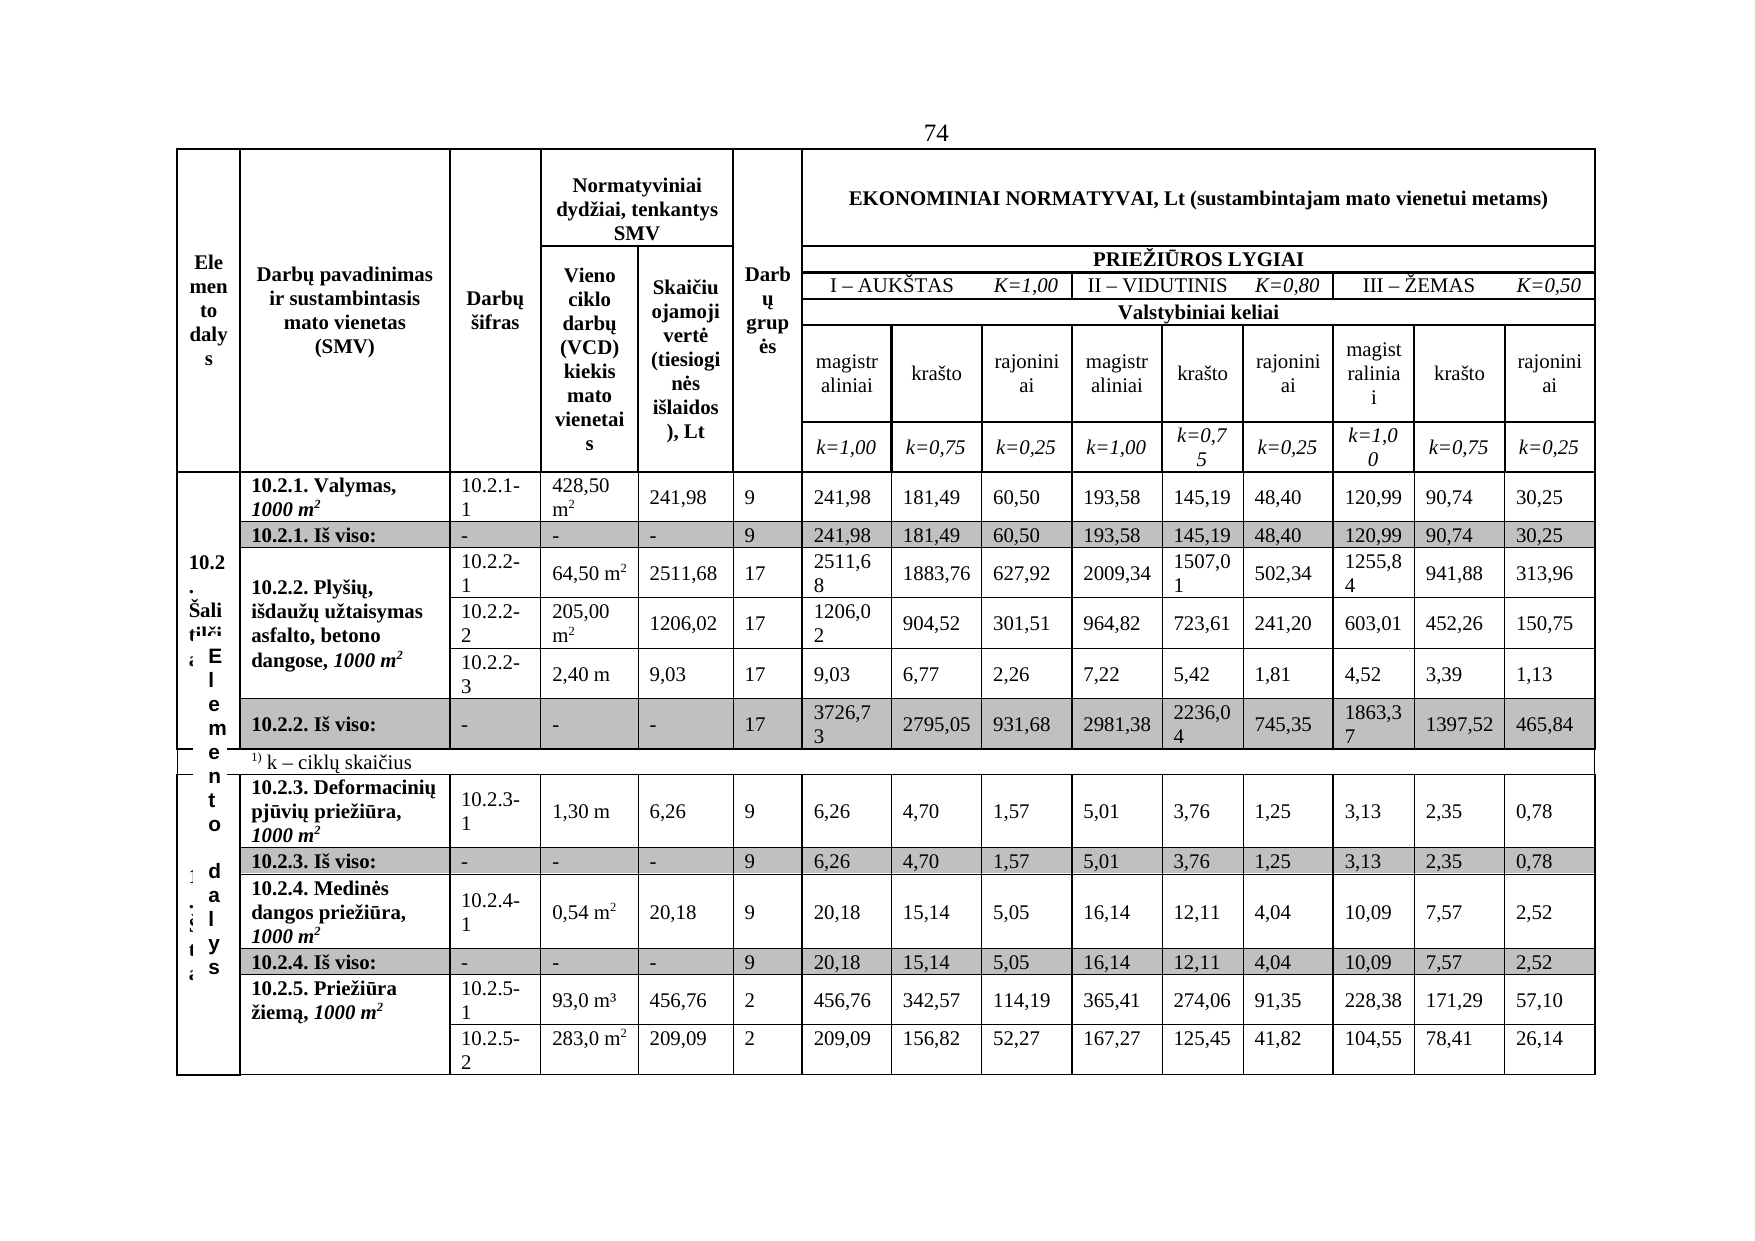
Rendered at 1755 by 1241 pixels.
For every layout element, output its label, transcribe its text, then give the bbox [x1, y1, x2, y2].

table_cell 904,52 [892, 598, 981, 647]
table_cell 30,25 [1505, 473, 1594, 521]
table_cell [227, 750, 240, 774]
table_cell 3,13 [1334, 848, 1414, 873]
table_cell 2009,34 [1073, 548, 1162, 597]
table_cell k=0,25 [1506, 423, 1594, 471]
table_cell 10.2.2-2 [451, 598, 540, 647]
table_cell 241,98 [803, 473, 891, 521]
table_cell 1883,76 [892, 548, 981, 597]
table_cell 2,52 [1505, 949, 1594, 974]
table_cell - [451, 522, 540, 547]
table_cell k=0,25 [983, 423, 1071, 471]
table_cell Valstybiniai keliai [803, 300, 1594, 324]
table_cell 48,40 [1244, 473, 1332, 521]
table_cell 5,05 [982, 875, 1071, 948]
table_cell 2,52 [1505, 875, 1594, 948]
table_cell rajoniniai [1244, 326, 1332, 421]
table_cell 4,04 [1244, 949, 1332, 974]
table_cell 114,19 [982, 975, 1071, 1024]
table_cell Vieno ciklo darbų (VCD) kiekis mato vienetais [542, 247, 637, 471]
table_cell 10.2.1. Valymas, 1000 m2 [241, 473, 449, 521]
table_cell 0,78 [1505, 848, 1594, 873]
table_cell 10.2.2. Iš viso: [241, 699, 449, 748]
table_cell [178, 750, 193, 774]
table_cell 9 [734, 848, 801, 873]
table_cell K=1,00 [982, 274, 1071, 297]
table_header Elemento dalys [178, 150, 239, 471]
table_cell k=0,75 [1163, 423, 1242, 471]
table_cell [638, 750, 733, 774]
table_cell 465,84 [1505, 699, 1594, 748]
table_cell 241,98 [639, 473, 733, 521]
table_cell k=0,25 [1244, 423, 1332, 471]
table_cell 603,01 [1334, 598, 1414, 647]
table_cell 1,30 m [541, 775, 638, 847]
table_cell 57,10 [1505, 975, 1594, 1024]
table_cell 1,25 [1244, 775, 1332, 847]
table_cell 1206,02 [639, 598, 733, 647]
table_cell 456,76 [803, 975, 891, 1024]
table_cell 9 [734, 522, 801, 547]
table_cell 1397,52 [1415, 699, 1504, 748]
table_cell I – AUKŠTAS [803, 274, 982, 297]
table_cell - [639, 848, 733, 873]
table_cell magistraliniai [1334, 326, 1413, 421]
table_cell 10.2.2. Plyšių, išdaužų užtaisymas asfalto, betono dangose, 1000 m2 [241, 548, 449, 698]
table_cell 120,99 [1334, 522, 1414, 547]
table_cell 90,74 [1415, 473, 1504, 521]
table_cell 274,06 [1163, 975, 1243, 1024]
table_cell 20,18 [639, 875, 733, 948]
table_cell 17 [734, 598, 801, 647]
table_cell 2,40 m [541, 649, 638, 698]
table_cell 145,19 [1163, 473, 1243, 521]
table_cell 9,03 [803, 649, 891, 698]
table_cell 313,96 [1505, 548, 1594, 597]
table_cell 3,13 [1334, 775, 1414, 847]
table_cell 10.2.4-1 [451, 875, 540, 948]
table_cell 4,70 [892, 775, 981, 847]
table_header Darbų pavadinimas ir sustambintasis mato vienetas (SMV) [241, 150, 449, 471]
table_cell 301,51 [982, 598, 1071, 647]
table_cell 342,57 [892, 975, 981, 1024]
table_cell 10.2. Šalitilčiai [178, 473, 239, 1015]
table_cell 193,58 [1073, 522, 1162, 547]
table_cell 502,34 [1244, 548, 1332, 597]
table_cell 2,35 [1415, 848, 1504, 873]
table_cell 125,45 [1163, 1025, 1243, 1074]
table_cell 4,04 [1244, 875, 1332, 948]
table_cell 456,76 [639, 975, 733, 1024]
table_cell 150,75 [1505, 598, 1594, 647]
table_cell 365,41 [1073, 975, 1162, 1024]
table_cell 283,0 m2 [541, 1025, 638, 1074]
table_cell 156,82 [892, 1025, 981, 1074]
table_cell [1505, 750, 1594, 774]
table_cell 1255,84 [1334, 548, 1414, 597]
table_cell - [639, 522, 733, 547]
table_cell 60,50 [982, 473, 1071, 521]
table_cell [802, 750, 891, 774]
table_cell 1,13 [1505, 649, 1594, 698]
table_cell - [639, 699, 733, 748]
table_cell 1,81 [1244, 649, 1332, 698]
table_cell k=1,00 [803, 423, 890, 471]
table_cell 10.2.1. Iš viso: [241, 522, 449, 547]
table_cell 941,88 [1415, 548, 1504, 597]
table_cell 10.2.5-1 [451, 975, 540, 1024]
table_cell 10.2.2-1 [451, 548, 540, 597]
table_cell 5,42 [1163, 649, 1243, 698]
table_cell 10.2.5-2 [451, 1025, 540, 1074]
table_cell 7,57 [1415, 949, 1504, 974]
table_cell k=0,75 [1415, 423, 1504, 471]
table_cell [982, 750, 1072, 774]
table_cell 171,29 [1415, 975, 1504, 1024]
table_cell 20,18 [803, 949, 891, 974]
table_cell - [541, 699, 638, 748]
table_cell 6,26 [639, 775, 733, 847]
table_cell 2511,68 [803, 548, 891, 597]
table_cell 10.2.3. Iš viso: [241, 848, 449, 873]
table_cell 10.2.2-3 [451, 649, 540, 698]
table_cell 90,74 [1415, 522, 1504, 547]
table_cell 4,70 [892, 848, 981, 873]
table_cell 93,0 m³ [541, 975, 638, 1024]
table_cell 1,57 [982, 775, 1071, 847]
table_cell 241,20 [1244, 598, 1332, 647]
table_cell 723,61 [1163, 598, 1243, 647]
table_cell 10.2.4. Iš viso: [241, 949, 449, 974]
table_cell 5,01 [1073, 775, 1162, 847]
table_cell 26,14 [1505, 1025, 1594, 1074]
table_cell - [541, 522, 638, 547]
table_cell k=1,00 [1334, 423, 1413, 471]
table_cell 15,14 [892, 875, 981, 948]
table_cell - [451, 699, 540, 748]
table_cell 16,14 [1073, 875, 1162, 948]
table_cell 209,09 [639, 1025, 733, 1074]
table_cell 1) k – ciklų skaičius [240, 750, 449, 774]
table_cell 2795,05 [892, 699, 981, 748]
table_cell PRIEŽIŪROS LYGIAI [803, 247, 1594, 271]
table_cell - [451, 949, 540, 974]
table_cell 10.2.3-1 [451, 775, 540, 847]
table_cell krašto [1415, 326, 1504, 421]
table_cell 10.2.5. Priežiūra žiemą, 1000 m2 [241, 975, 449, 1074]
table_cell 7,57 [1415, 875, 1504, 948]
table_cell 64,50 m2 [541, 548, 638, 597]
table_cell 1507,01 [1163, 548, 1243, 597]
table_cell [1072, 750, 1162, 774]
table_cell 6,26 [803, 848, 891, 873]
table_cell 78,41 [1415, 1025, 1504, 1074]
table_cell 452,26 [1415, 598, 1504, 647]
table_cell 5,05 [982, 949, 1071, 974]
table_cell 181,49 [892, 522, 981, 547]
table_cell 3,76 [1163, 848, 1243, 873]
table_cell - [541, 848, 638, 873]
table_cell - [541, 949, 638, 974]
table_cell 0,78 [1505, 775, 1594, 847]
table_cell [541, 750, 638, 774]
table_cell 964,82 [1073, 598, 1162, 647]
table_cell 91,35 [1244, 975, 1332, 1024]
table_cell 167,27 [1073, 1025, 1162, 1074]
table_cell 6,77 [892, 649, 981, 698]
table_cell 4,52 [1334, 649, 1414, 698]
table_cell 1,25 [1244, 848, 1332, 873]
table_cell 9 [734, 875, 801, 948]
table_cell 10.2. Šalitilčiai [178, 775, 239, 1074]
table_cell III – ŽEMAS [1334, 274, 1504, 297]
table_cell 2981,38 [1073, 699, 1162, 748]
table_cell rajoniniai [983, 326, 1071, 421]
table_cell 10.2.3. Deformacinių pjūvių priežiūra, 1000 m2 [241, 775, 449, 847]
table_cell 2511,68 [639, 548, 733, 597]
table_cell 241,98 [803, 522, 891, 547]
table_cell K=0,80 [1243, 274, 1332, 297]
table_cell 9,03 [639, 649, 733, 698]
table_cell 1206,02 [803, 598, 891, 647]
table_cell [733, 750, 802, 774]
table_cell [1414, 750, 1504, 774]
table_cell 181,49 [892, 473, 981, 521]
table_cell 17 [734, 548, 801, 597]
table_cell 5,01 [1073, 848, 1162, 873]
table_cell 9 [734, 775, 801, 847]
table_cell 145,19 [1163, 522, 1243, 547]
table_cell 9 [734, 473, 801, 521]
table_header EKONOMINIAI NORMATYVAI, Lt (sustambintajam mato vienetui metams) [803, 150, 1594, 245]
table_cell 30,25 [1505, 522, 1594, 547]
table_cell magistraliniai [803, 326, 890, 421]
table_cell 228,38 [1334, 975, 1414, 1024]
table_cell 428,50 m2 [541, 473, 638, 521]
table_cell [1243, 750, 1333, 774]
table_cell 7,22 [1073, 649, 1162, 698]
table_cell 120,99 [1334, 473, 1414, 521]
table_cell - [639, 949, 733, 974]
table_cell 52,27 [982, 1025, 1071, 1074]
table_cell k=0,75 [893, 423, 981, 471]
table_cell 10.2.1-1 [451, 473, 540, 521]
table_cell 10,09 [1334, 875, 1414, 948]
table_cell 2236,04 [1163, 699, 1243, 748]
table_cell [1333, 750, 1414, 774]
table_cell II – VIDUTINIS [1073, 274, 1243, 297]
table_cell magistraliniai [1073, 326, 1161, 421]
table_cell 2 [734, 1025, 801, 1074]
table_header Darbų šifras [451, 150, 540, 471]
table_cell 9 [734, 949, 801, 974]
table_cell 931,68 [982, 699, 1071, 748]
table_cell 0,54 m2 [541, 875, 638, 948]
table_cell 2,26 [982, 649, 1071, 698]
table_cell 6,26 [803, 775, 891, 847]
table_cell 104,55 [1334, 1025, 1414, 1074]
table_cell 60,50 [982, 522, 1071, 547]
table_cell 15,14 [892, 949, 981, 974]
table_cell 2,35 [1415, 775, 1504, 847]
table_cell [891, 750, 982, 774]
table_cell 3,39 [1415, 649, 1504, 698]
table_cell 745,35 [1244, 699, 1332, 748]
table_cell 2 [734, 975, 801, 1024]
table_cell 209,09 [803, 1025, 891, 1074]
table_cell 48,40 [1244, 522, 1332, 547]
table_cell krašto [1163, 326, 1242, 421]
table_cell krašto [893, 326, 981, 421]
table_cell [450, 750, 541, 774]
table_cell 17 [734, 649, 801, 698]
table_cell 16,14 [1073, 949, 1162, 974]
table_cell - [451, 848, 540, 873]
table_cell 193,58 [1073, 473, 1162, 521]
table_cell K=0,50 [1505, 274, 1594, 297]
table_cell k=1,00 [1073, 423, 1161, 471]
table_cell 3,76 [1163, 775, 1243, 847]
table_cell 627,92 [982, 548, 1071, 597]
table_cell 12,11 [1163, 949, 1243, 974]
table_cell 205,00 m2 [541, 598, 638, 647]
table_cell 3726,73 [803, 699, 891, 748]
table_cell 10.2.4. Medinės dangos priežiūra, 1000 m2 [241, 875, 449, 948]
table_cell 12,11 [1163, 875, 1243, 948]
table_cell [1162, 750, 1243, 774]
table_header Normatyviniai dydžiai, tenkantys SMV [542, 150, 732, 245]
table_cell 1,57 [982, 848, 1071, 873]
table_cell 10,09 [1334, 949, 1414, 974]
table_cell Skaičiuojamoji vertė (tiesioginės išlaidos), Lt [639, 247, 732, 471]
table_cell 17 [734, 699, 801, 748]
table_cell 1863,37 [1334, 699, 1414, 748]
table_cell rajoniniai [1506, 326, 1594, 421]
table_cell 20,18 [803, 875, 891, 948]
table_header Darbų grupės [734, 150, 801, 471]
table_cell 41,82 [1244, 1025, 1332, 1074]
